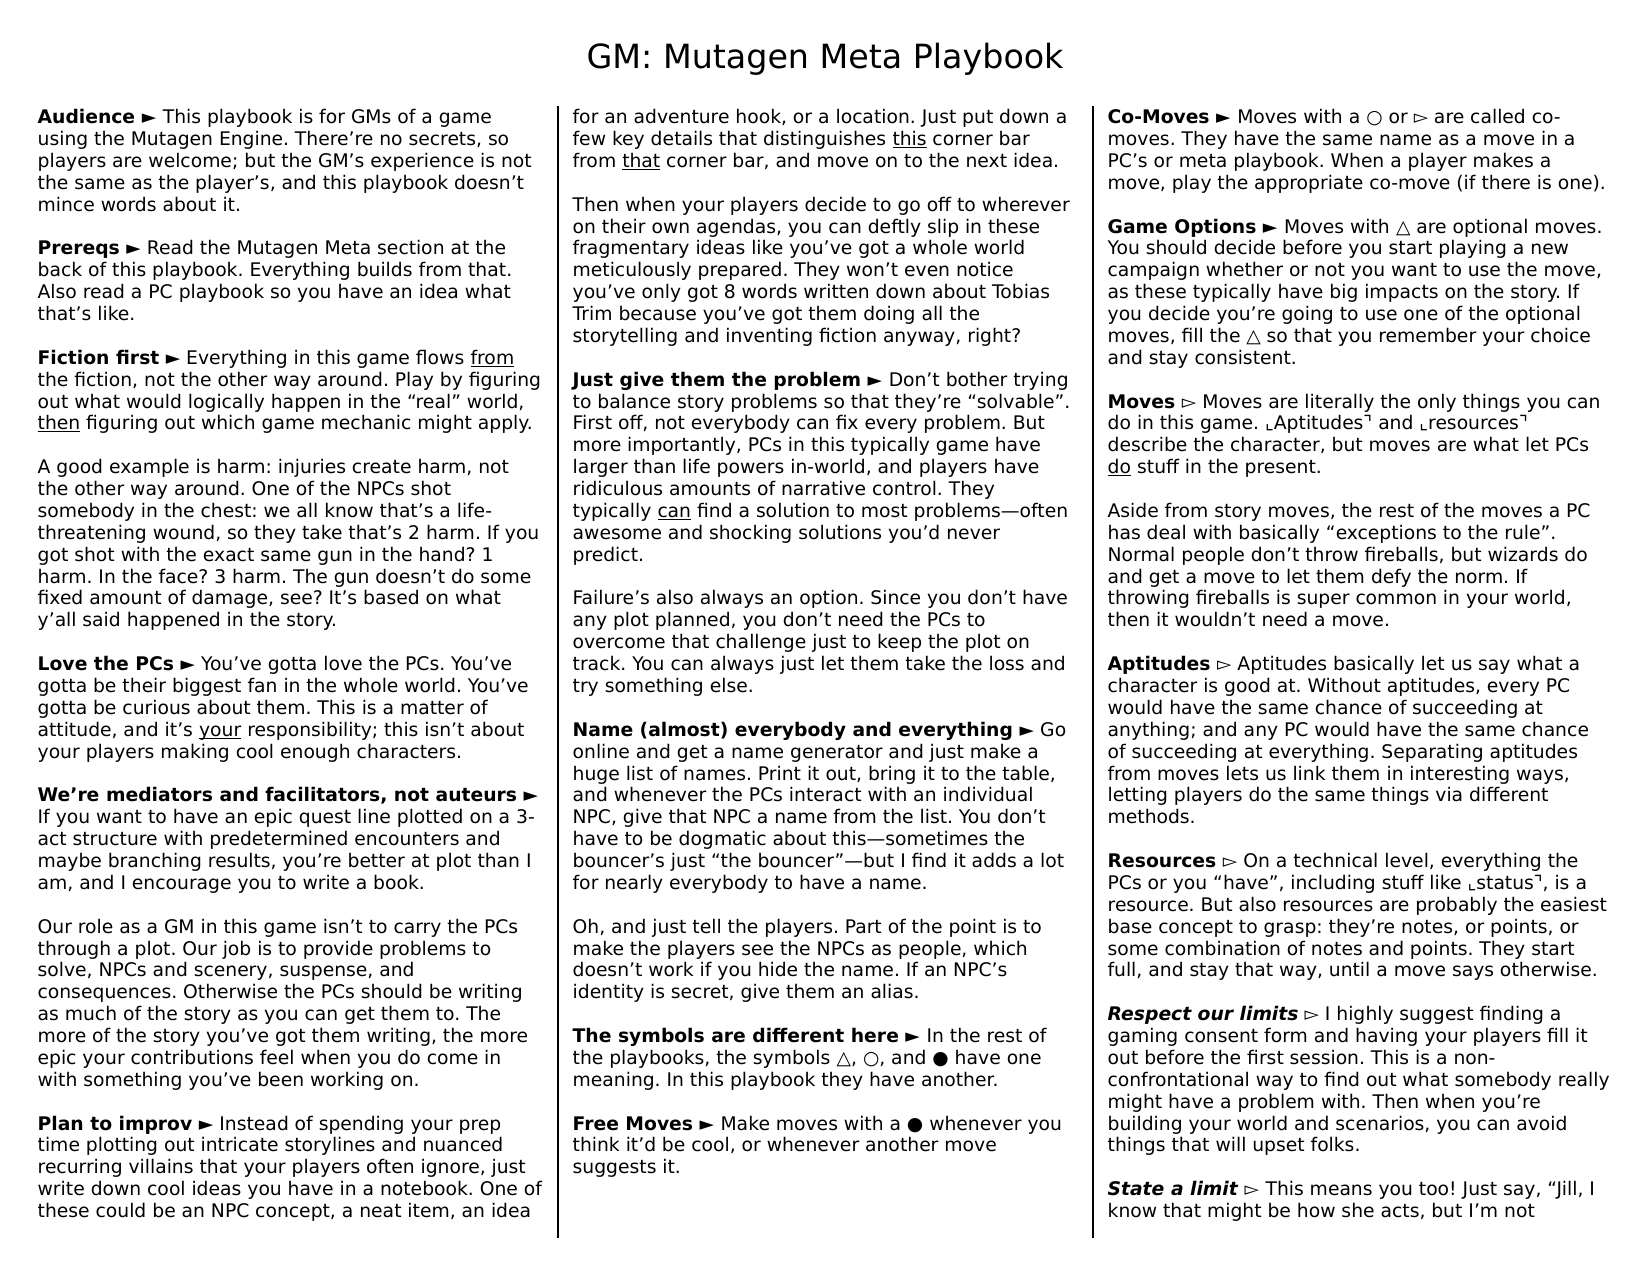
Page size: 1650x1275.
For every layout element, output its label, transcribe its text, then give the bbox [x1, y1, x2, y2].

text We’re mediators and facilitators, not auteurs ► If you want to have an epic quest line plotted on a 3-act structure with predetermined encounters and maybe branching results, you’re better at plot than I am, and I encourage you to write a book. [37, 784, 542, 894]
text Aptitudes ▻ Aptitudes basically let us say what a character is good at. Without aptitudes, every PC would have the same chance of succeeding at anything; and any PC would have the same chance of succeeding at everything. Separating aptitudes from moves lets us link them in interesting ways, letting players do the same things via different methods. [1107, 653, 1612, 828]
text Game Options ► Moves with △ are optional moves. You should decide before you start playing a new campaign whether or not you want to use the move, as these typically have big impacts on the story. If you decide you’re going to use one of the optional moves, fill the △ so that you remember your choice and stay consistent. [1107, 216, 1612, 369]
text Prereqs ► Read the Mutagen Meta section at the back of this playbook. Everything builds from that. Also read a PC playbook so you have an idea what that’s like. [37, 238, 542, 325]
text Audience ► This playbook is for GMs of a game using the Mutagen Engine. There’re no secrets, so players are welcome; but the GM’s experience is not the same as the player’s, and this playbook doesn’t mince words about it. [37, 106, 542, 216]
text Free Moves ► Make moves with a ● whenever you think it’d be cool, or whenever another move suggests it. [572, 1113, 1077, 1178]
text Co-Moves ► Moves with a ○ or ▻ are called co-moves. They have the same name as a move in a PC’s or meta playbook. When a player makes a move, play the appropriate co-move (if there is one). [1107, 106, 1612, 194]
text Love the PCs ► You’ve gotta love the PCs. You’ve gotta be their biggest fan in the whole world. You’ve gotta be curious about them. This is a matter of attitude, and it’s your responsibility; this isn’t about your players making cool enough characters. [37, 653, 542, 763]
subtitle State a limit ▻ This means you too! Just say, “Jill, I know that might be how she acts, but I’m not [1107, 1178, 1612, 1222]
text Then when your players decide to go off to wherever on their own agendas, you can deftly slip in these fragmentary ideas like you’ve got a whole world meticulously prepared. They won’t even notice you’ve only got 8 words written down about Tobias Trim because you’ve got them doing all the storytelling and inventing fiction anyway, right? [572, 194, 1077, 347]
text for an adventure hook, or a location. Just put down a few key details that distinguishes this corner bar from that corner bar, and move on to the next idea. [572, 106, 1077, 172]
text Our role as a GM in this game isn’t to carry the PCs through a plot. Our job is to provide problems to solve, NPCs and scenery, suspense, and consequences. Otherwise the PCs should be writing as much of the story as you can get them to. The more of the story you’ve got them writing, the more epic your contributions feel when you do come in with something you’ve been working on. [37, 916, 542, 1091]
text A good example is harm: injuries create harm, not the other way around. One of the NPCs shot somebody in the chest: we all know that’s a life-threatening wound, so they take that’s 2 harm. If you got shot with the exact same gun in the hand? 1 harm. In the face? 3 harm. The gun doesn’t do some fixed amount of damage, see? It’s based on what y’all said happened in the story. [37, 456, 542, 631]
text The symbols are different here ► In the rest of the playbooks, the symbols △, ○, and ● have one meaning. In this playbook they have another. [572, 1025, 1077, 1091]
subtitle Respect our limits ▻ I highly suggest finding a gaming consent form and having your players fill it out before the first session. This is a non-confrontational way to find out what somebody really might have a problem with. Then when you’re building your world and scenarios, you can avoid things that will upset folks. [1107, 1003, 1612, 1156]
text Plan to improv ► Instead of spending your prep time plotting out intricate storylines and nuanced recurring villains that your players often ignore, just write down cool ideas you have in a notebook. One of these could be an NPC concept, a neat item, an idea [37, 1113, 542, 1222]
text Fiction first ► Everything in this game flows from the fiction, not the other way around. Play by figuring out what would logically happen in the “real” world, then figuring out which game mechanic might apply. [37, 347, 542, 434]
text Name (almost) everybody and everything ► Go online and get a name generator and just make a huge list of names. Print it out, bring it to the table, and whenever the PCs interact with an individual NPC, give that NPC a name from the list. You don’t have to be dogmatic about this—sometimes the bouncer’s just “the bouncer”—but I find it adds a lot for nearly everybody to have a name. [572, 719, 1077, 894]
text Failure’s also always an option. Since you don’t have any plot planned, you don’t need the PCs to overcome that challenge just to keep the plot on track. You can always just let them take the loss and try something else. [572, 588, 1077, 697]
text Just give them the problem ► Don’t bother trying to balance story problems so that they’re “solvable”. First off, not everybody can fix every problem. But more importantly, PCs in this typically game have larger than life powers in-world, and players have ridiculous amounts of narrative control. They typically can find a solution to most problems—often awesome and shocking solutions you’d never predict. [572, 369, 1077, 566]
text Aside from story moves, the rest of the moves a PC has deal with basically “exceptions to the rule”. Normal people don’t throw fireballs, but wizards do and get a move to let them defy the norm. If throwing fireballs is super common in your world, then it wouldn’t need a move. [1107, 500, 1612, 631]
text Oh, and just tell the players. Part of the point is to make the players see the NPCs as people, which doesn’t work if you hide the name. If an NPC’s identity is secret, give them an alias. [572, 916, 1077, 1003]
text Resources ▻ On a technical level, everything the PCs or you “have”, including stuff like ⌞status⌝, is a resource. But also resources are probably the easiest base concept to grasp: they’re notes, or points, or some combination of notes and points. They start full, and stay that way, until a move says otherwise. [1107, 850, 1612, 981]
text Moves ▻ Moves are literally the only things you can do in this game. ⌞Aptitudes⌝ and ⌞resources⌝ describe the character, but moves are what let PCs do stuff in the present. [1107, 391, 1612, 478]
